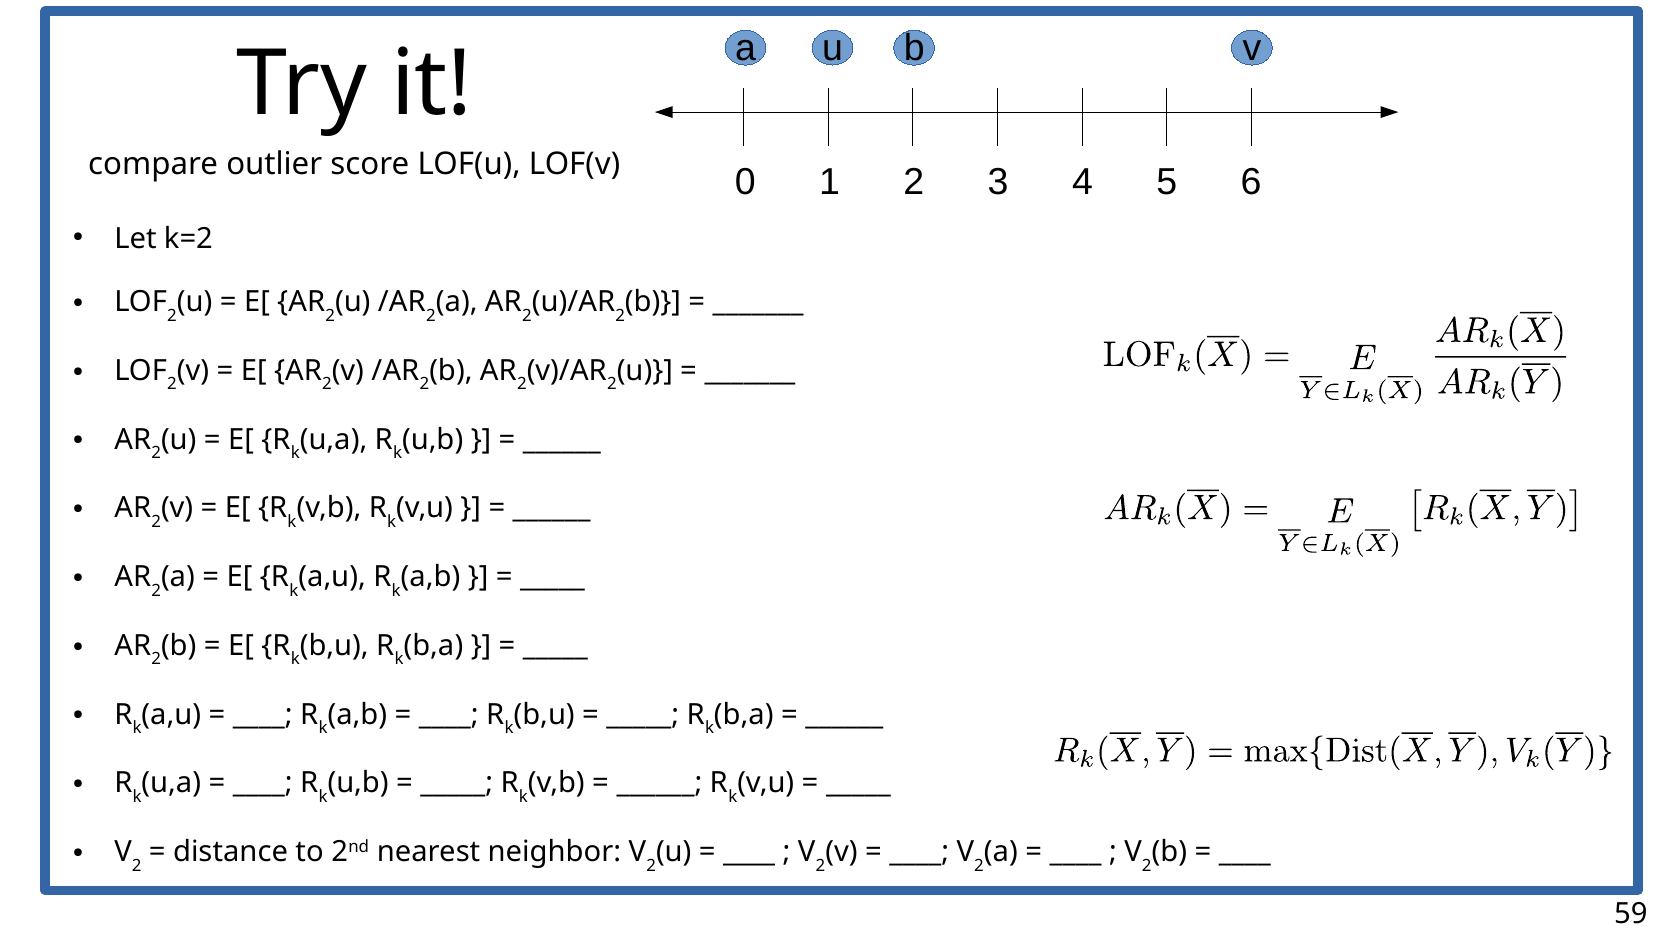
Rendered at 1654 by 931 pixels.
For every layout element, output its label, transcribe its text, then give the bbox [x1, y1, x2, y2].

text_box 6 [1225, 153, 1290, 210]
text_box v [1231, 30, 1273, 66]
title Try it! compare outlier score LOF(u), LOF(v) [63, 26, 646, 174]
text_box 2 [888, 153, 952, 210]
text_box u [812, 30, 853, 66]
text_box 1 [804, 153, 868, 210]
text_box 4 [1057, 153, 1121, 210]
text_box 0 [720, 153, 784, 210]
text_box 5 [1141, 153, 1205, 210]
list Let k=2 LOF2(u) = E[ {AR2(u) /AR2(a), AR2(u)/AR2(b)}] = _______ LOF2(v) = E[ {AR2(v) /AR2(b), AR2(v)/AR2(u)}] = _______ AR2(u) = E[ {Rk(u,a), Rk(u,b) }] = ______ AR2(v) = E[ {Rk(v,b), Rk(v,u) }] = ______ AR2(a) = E[ {Rk(a,u), Rk(a,b) }] = _____ AR2(b) = E[ {Rk(b,u), Rk(b,a) }] = _____ Rk(a,u) = ____; Rk(a,b) = ____; Rk(b,u) = _____; Rk(b,a) = ______ Rk(u,a) = ____; Rk(u,b) = _____; Rk(v,b) = ______; Rk(v,u) = _____ V2 = distance to 2nd nearest neighbor: V2(u) = ____ ; V2(v) = ____; V2(a) = ____ ; V2(b) = ____ [59, 217, 1541, 876]
text_box 3 [972, 153, 1037, 210]
text_box a [725, 30, 766, 66]
text_box b [893, 30, 935, 66]
text_box [1052, 732, 1614, 771]
text_box [1102, 311, 1567, 405]
text_box [1103, 489, 1584, 558]
